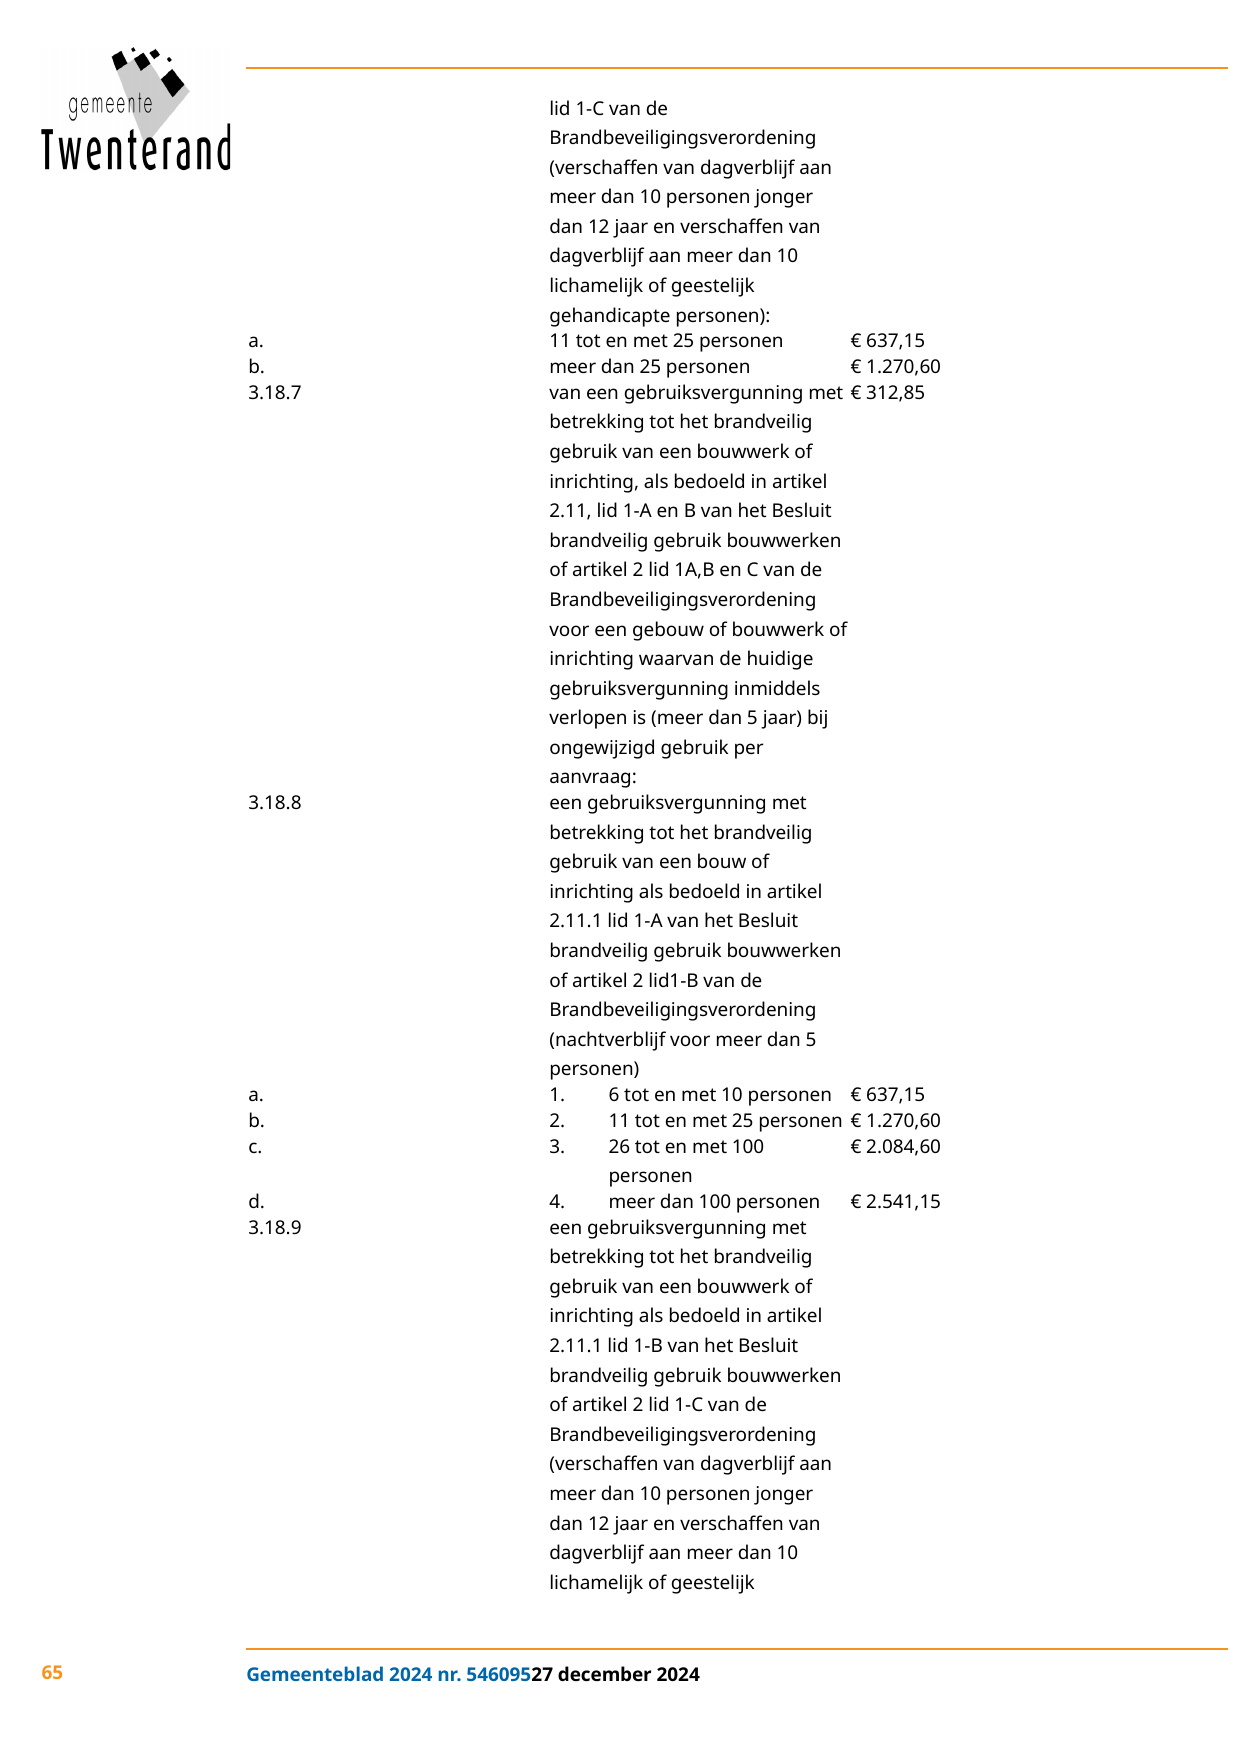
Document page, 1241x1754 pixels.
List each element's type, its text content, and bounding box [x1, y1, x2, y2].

table_cell € 1.270,60 [850, 353, 1152, 379]
table_cell 3.18.8 [248, 789, 549, 1081]
table_cell a. [248, 328, 549, 353]
table_cell 11 tot en met 25 personen [549, 1107, 850, 1133]
table_cell € 637,15 [850, 328, 1152, 353]
table_cell 3.18.9 [248, 1214, 549, 1594]
table_cell a. [248, 1081, 549, 1107]
table_cell c. [248, 1133, 549, 1188]
table_cell een gebruiksvergunning met betrekking tot het brandveilig gebruik van een bouwwerk of inrichting als bedoeld in artikel 2.11.1 lid 1-B van het Besluit brandveilig gebruik bouwwerken of artikel 2 lid 1-C van de Brandbeveiligingsverordening (verschaffen van dagverblijf aan meer dan 10 personen jonger dan 12 jaar en verschaffen van dagverblijf aan meer dan 10 lichamelijk of geestelijk [549, 1214, 850, 1594]
table_cell 3.18.7 [248, 379, 549, 789]
table_cell 11 tot en met 25 personen [549, 328, 850, 353]
table_cell 26 tot en met 100 personen [549, 1133, 850, 1188]
table_cell € 637,15 [850, 1081, 1152, 1107]
table_cell d. [248, 1188, 549, 1214]
table_cell € 2.541,15 [850, 1188, 1152, 1214]
table_cell een gebruiksvergunning met betrekking tot het brandveilig gebruik van een bouw of inrichting als bedoeld in artikel 2.11.1 lid 1-A van het Besluit brandveilig gebruik bouwwerken of artikel 2 lid1-B van de Brandbeveiligingsverordening (nachtverblijf voor meer dan 5 personen) [549, 789, 850, 1081]
table_cell 6 tot en met 10 personen [549, 1081, 850, 1107]
picture [41, 47, 231, 172]
table_cell € 312,85 [850, 379, 1152, 789]
table_cell meer dan 100 personen [549, 1188, 850, 1214]
table_cell € 2.084,60 [850, 1133, 1152, 1188]
table_cell meer dan 25 personen [549, 353, 850, 379]
table_cell [850, 1214, 1152, 1594]
table_cell b. [248, 1107, 549, 1133]
table_cell € 1.270,60 [850, 1107, 1152, 1133]
table_cell [248, 95, 549, 328]
table_cell b. [248, 353, 549, 379]
table_cell [850, 789, 1152, 1081]
table_cell lid 1-C van de Brandbeveiligingsverordening (verschaffen van dagverblijf aan meer dan 10 personen jonger dan 12 jaar en verschaffen van dagverblijf aan meer dan 10 lichamelijk of geestelijk gehandicapte personen): [549, 95, 850, 328]
table_cell van een gebruiksvergunning met betrekking tot het brandveilig gebruik van een bouwwerk of inrichting, als bedoeld in artikel 2.11, lid 1-A en B van het Besluit brandveilig gebruik bouwwerken of artikel 2 lid 1A,B en C van de Brandbeveiligingsverordening voor een gebouw of bouwwerk of inrichting waarvan de huidige gebruiksvergunning inmiddels verlopen is (meer dan 5 jaar) bij ongewijzigd gebruik per aanvraag: [549, 379, 850, 789]
table_cell [850, 95, 1152, 328]
